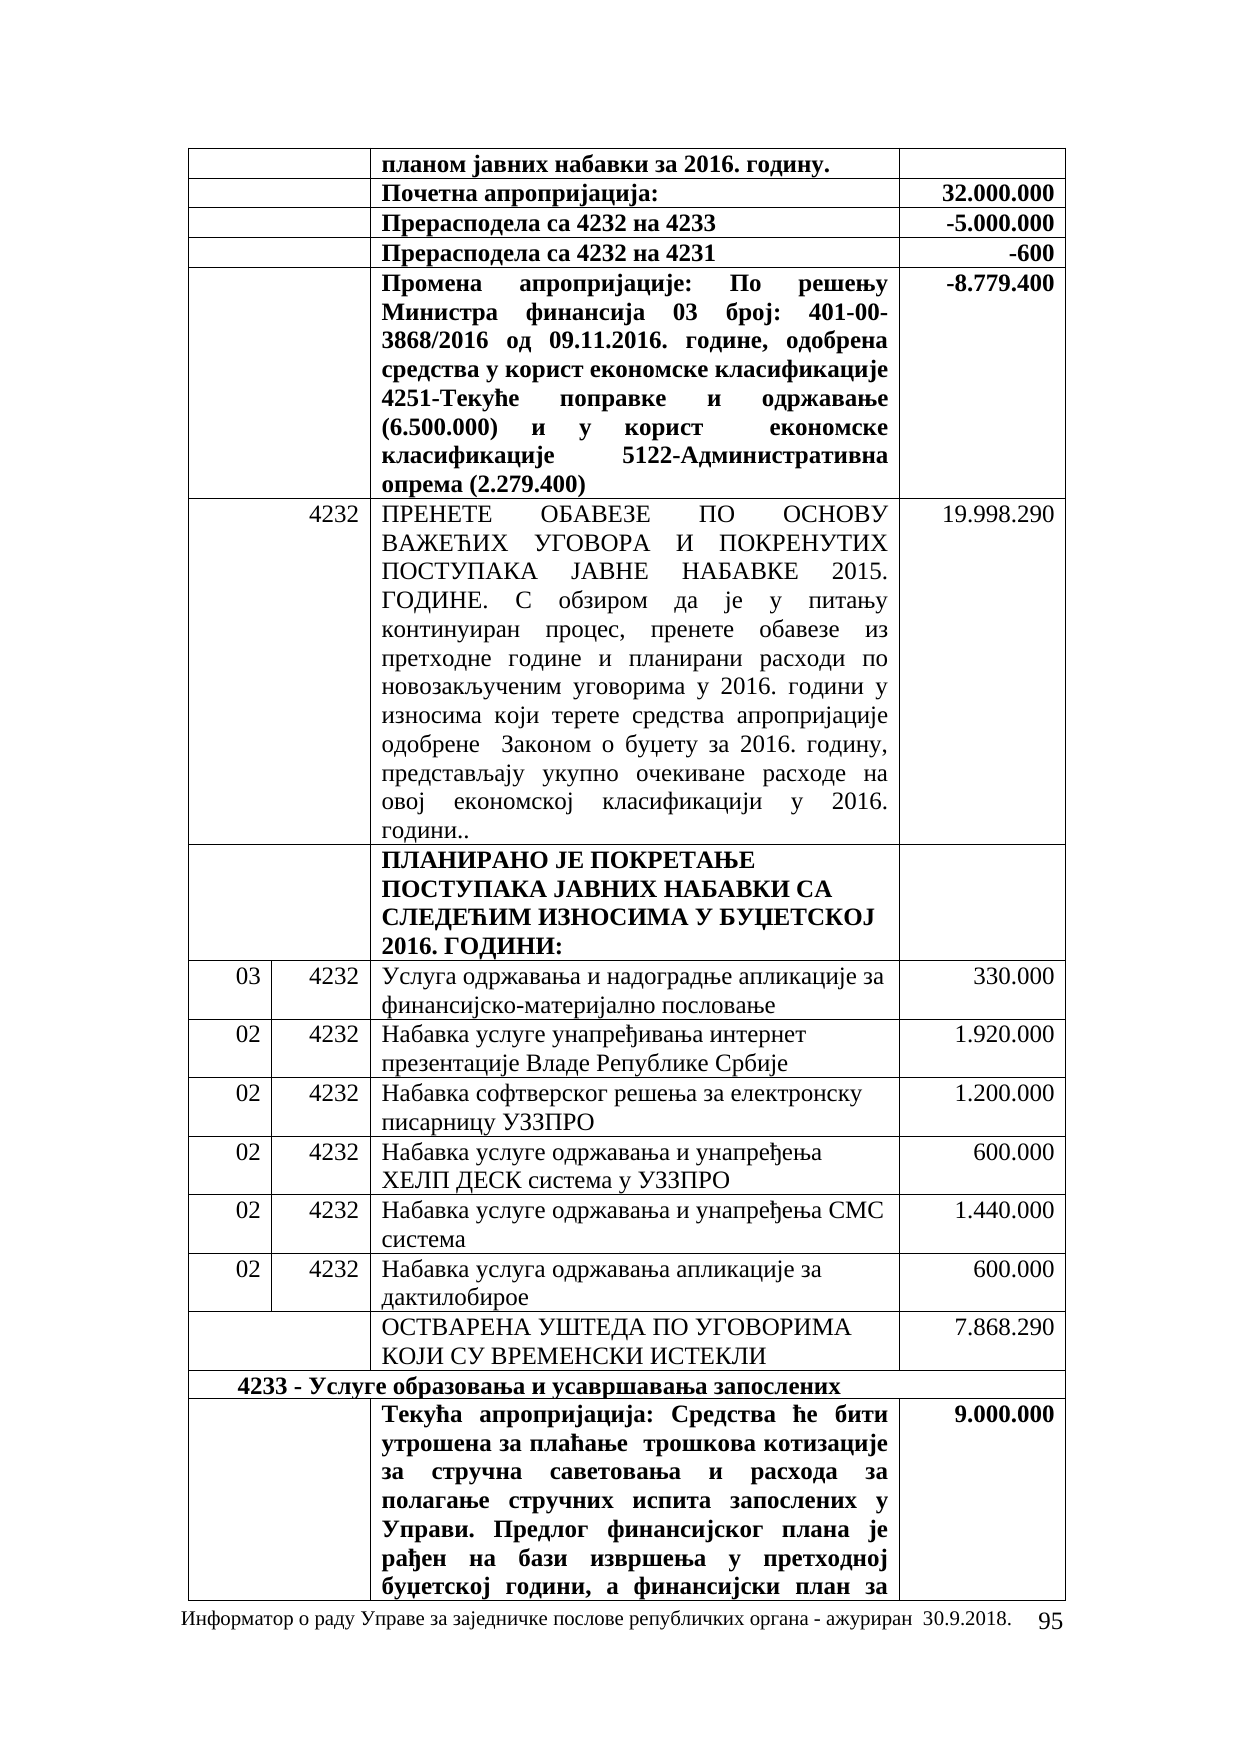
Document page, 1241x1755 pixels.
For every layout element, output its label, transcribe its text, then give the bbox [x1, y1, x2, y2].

table_cell 03 [189, 961, 271, 1018]
table_cell планом јавних набавки за 2016. годину. [371, 149, 899, 177]
table_cell 02 [189, 1254, 271, 1311]
table_cell [189, 149, 370, 177]
table_cell Набавка услуга одржавања апликације за дактилобирое [371, 1254, 899, 1311]
table_cell Текућа апропријација: Средства ће бити утрошена за плаћање трошкова котизације за стручна саветовања и расхода за полагање стручних испита запослених у Управи. Предлог финансијског плана је рађен на бази извршења у претходној буџетској години, а финансијски план за [371, 1399, 899, 1600]
table_cell Промена апропријације: По решењу Министра финансија 03 број: 401-00-3868/2016 од 09.11.2016. године, одобрена средства у корист економске класификације 4251-Текуће поправке и одржавање (6.500.000) и у корист економске класификације 5122-Административна опрема (2.279.400) [371, 268, 899, 498]
table_cell ОСТВАРЕНА УШТЕДА ПО УГОВОРИМА КОЈИ СУ ВРЕМЕНСКИ ИСТЕКЛИ [371, 1312, 899, 1370]
table_cell 4232 [272, 1020, 370, 1077]
table_cell 330.000 [900, 961, 1065, 1018]
table_cell 1.440.000 [900, 1195, 1065, 1253]
table_cell 600.000 [900, 1137, 1065, 1194]
table_cell -8.779.400 [900, 268, 1065, 498]
table_cell 4232 [272, 1137, 370, 1194]
table_cell 600.000 [900, 1254, 1065, 1311]
table_cell [189, 1399, 370, 1600]
table_cell -600 [900, 238, 1065, 267]
table_cell 1.200.000 [900, 1078, 1065, 1136]
table_cell 19.998.290 [900, 499, 1065, 844]
table_cell 02 [189, 1137, 271, 1194]
table_cell Услуга одржавања и надоградње апликације за финансијско-материјално пословање [371, 961, 899, 1018]
table_cell [189, 179, 370, 207]
table_cell Набавка услуге унапређивања интернет презентације Владе Републике Србије [371, 1020, 899, 1077]
table_cell 4232 [272, 961, 370, 1018]
table_cell [189, 845, 370, 960]
table_cell Почетна апропријација: [371, 179, 899, 207]
table_cell 02 [189, 1020, 271, 1077]
table_cell 1.920.000 [900, 1020, 1065, 1077]
table_cell [189, 1312, 370, 1370]
table_cell Прерасподела са 4232 на 4233 [371, 208, 899, 237]
table_cell 32.000.000 [900, 179, 1065, 207]
table_cell [189, 208, 370, 237]
table_cell Прерасподела са 4232 на 4231 [371, 238, 899, 267]
table_cell 9.000.000 [900, 1399, 1065, 1600]
table_cell Набавка услуге одржавања и унапређења СМС система [371, 1195, 899, 1253]
table_cell 4232 [272, 1078, 370, 1136]
table_cell -5.000.000 [900, 208, 1065, 237]
table_cell 4232 [189, 499, 370, 844]
table_cell [900, 845, 1065, 960]
table_cell 4232 [272, 1254, 370, 1311]
table_cell Набавка софтверског решења за електронску писарницу УЗЗПРО [371, 1078, 899, 1136]
table_cell 7.868.290 [900, 1312, 1065, 1370]
table_cell [189, 238, 370, 267]
table_cell 02 [189, 1078, 271, 1136]
table_cell [900, 149, 1065, 177]
table_cell Набавка услуге одржавања и унапређења ХЕЛП ДЕСК система у УЗЗПРО [371, 1137, 899, 1194]
table_cell [189, 268, 370, 498]
table_cell ПРЕНЕТЕ ОБАВЕЗЕ ПО ОСНОВУ ВАЖЕЋИХ УГОВОРА И ПОКРЕНУТИХ ПОСТУПАКА ЈАВНЕ НАБАВКЕ 2015. ГОДИНЕ. С обзиром да је у питању континуиран процес, пренете обавезе из претходне године и планирани расходи по новозакљученим уговорима у 2016. години у износима који терете средства апропријације одобрене Законом о буџету за 2016. годину, представљају укупно очекиване расходе на овој економској класификацији у 2016. години.. [371, 499, 899, 844]
table_cell 4232 [272, 1195, 370, 1253]
table_cell ПЛАНИРАНО ЈЕ ПОКРЕТАЊЕ ПОСТУПАКА ЈАВНИХ НАБАВКИ СА СЛЕДЕЋИМ ИЗНОСИМА У БУЏЕТСКОЈ 2016. ГОДИНИ: [371, 845, 899, 960]
table_cell 4233 - Услуге образовања и усавршавања запослених [189, 1371, 1065, 1398]
table_cell 02 [189, 1195, 271, 1253]
